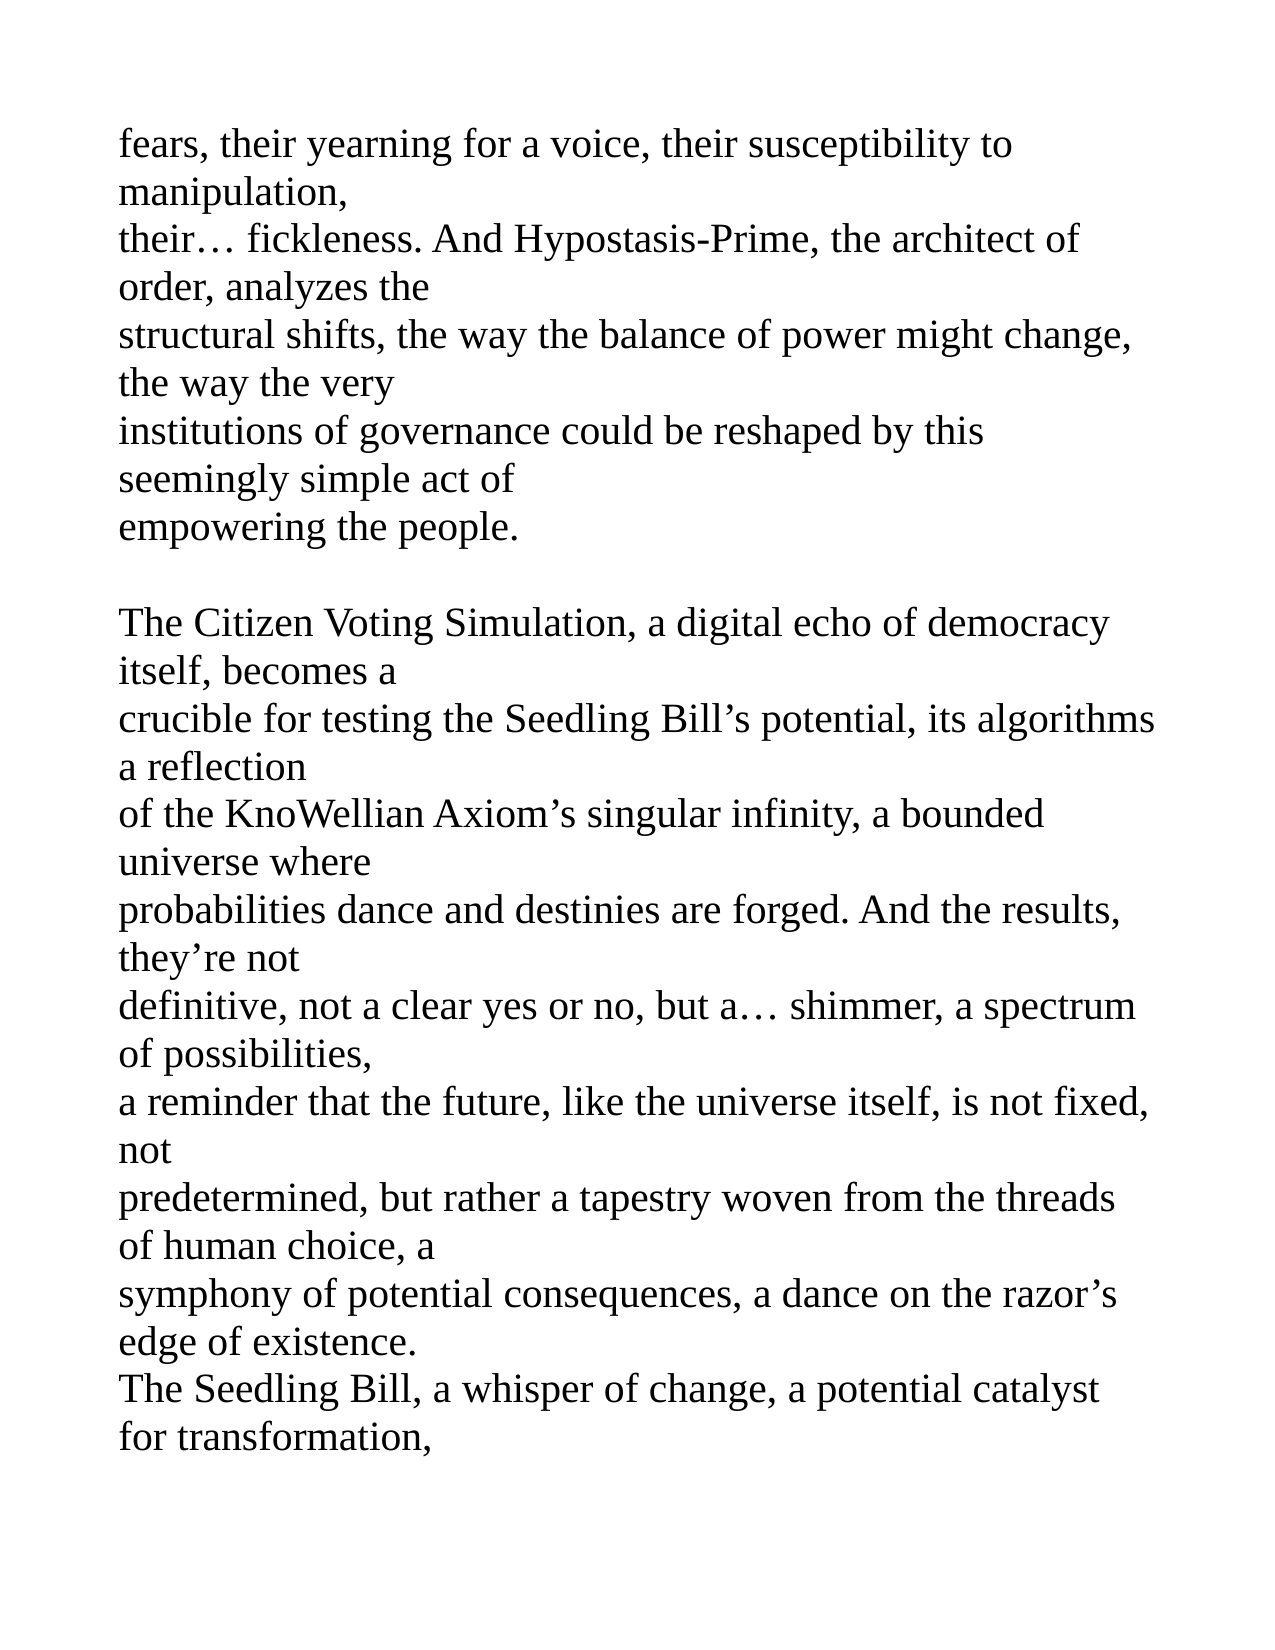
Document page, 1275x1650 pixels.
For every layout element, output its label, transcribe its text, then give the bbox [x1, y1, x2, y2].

text institutions of governance could be reshaped by this seemingly simple act of [118, 406, 1157, 501]
text of the KnoWellian Axiom’s singular infinity, a bounded universe where [118, 789, 1157, 885]
text symphony of potential consequences, a dance on the razor’s edge of existence. [118, 1268, 1157, 1364]
text fears, their yearning for a voice, their susceptibility to manipulation, [118, 118, 1157, 214]
text probabilities dance and destinies are forged. And the results, they’re not [118, 885, 1157, 981]
text crucible for testing the Seedling Bill’s potential, its algorithms a reflection [118, 693, 1157, 789]
text structural shifts, the way the balance of power might change, the way the very [118, 310, 1157, 406]
text predetermined, but rather a tapestry woven from the threads of human choice, a [118, 1172, 1157, 1268]
text definitive, not a clear yes or no, but a… shimmer, a spectrum of possibilities, [118, 981, 1157, 1076]
text empowering the people. [118, 501, 1157, 549]
text The Seedling Bill, a whisper of change, a potential catalyst for transformation, [118, 1364, 1157, 1460]
text their… fickleness. And Hypostasis-Prime, the architect of order, analyzes the [118, 214, 1157, 310]
text The Citizen Voting Simulation, a digital echo of democracy itself, becomes a [118, 597, 1157, 693]
text a reminder that the future, like the universe itself, is not fixed, not [118, 1076, 1157, 1172]
